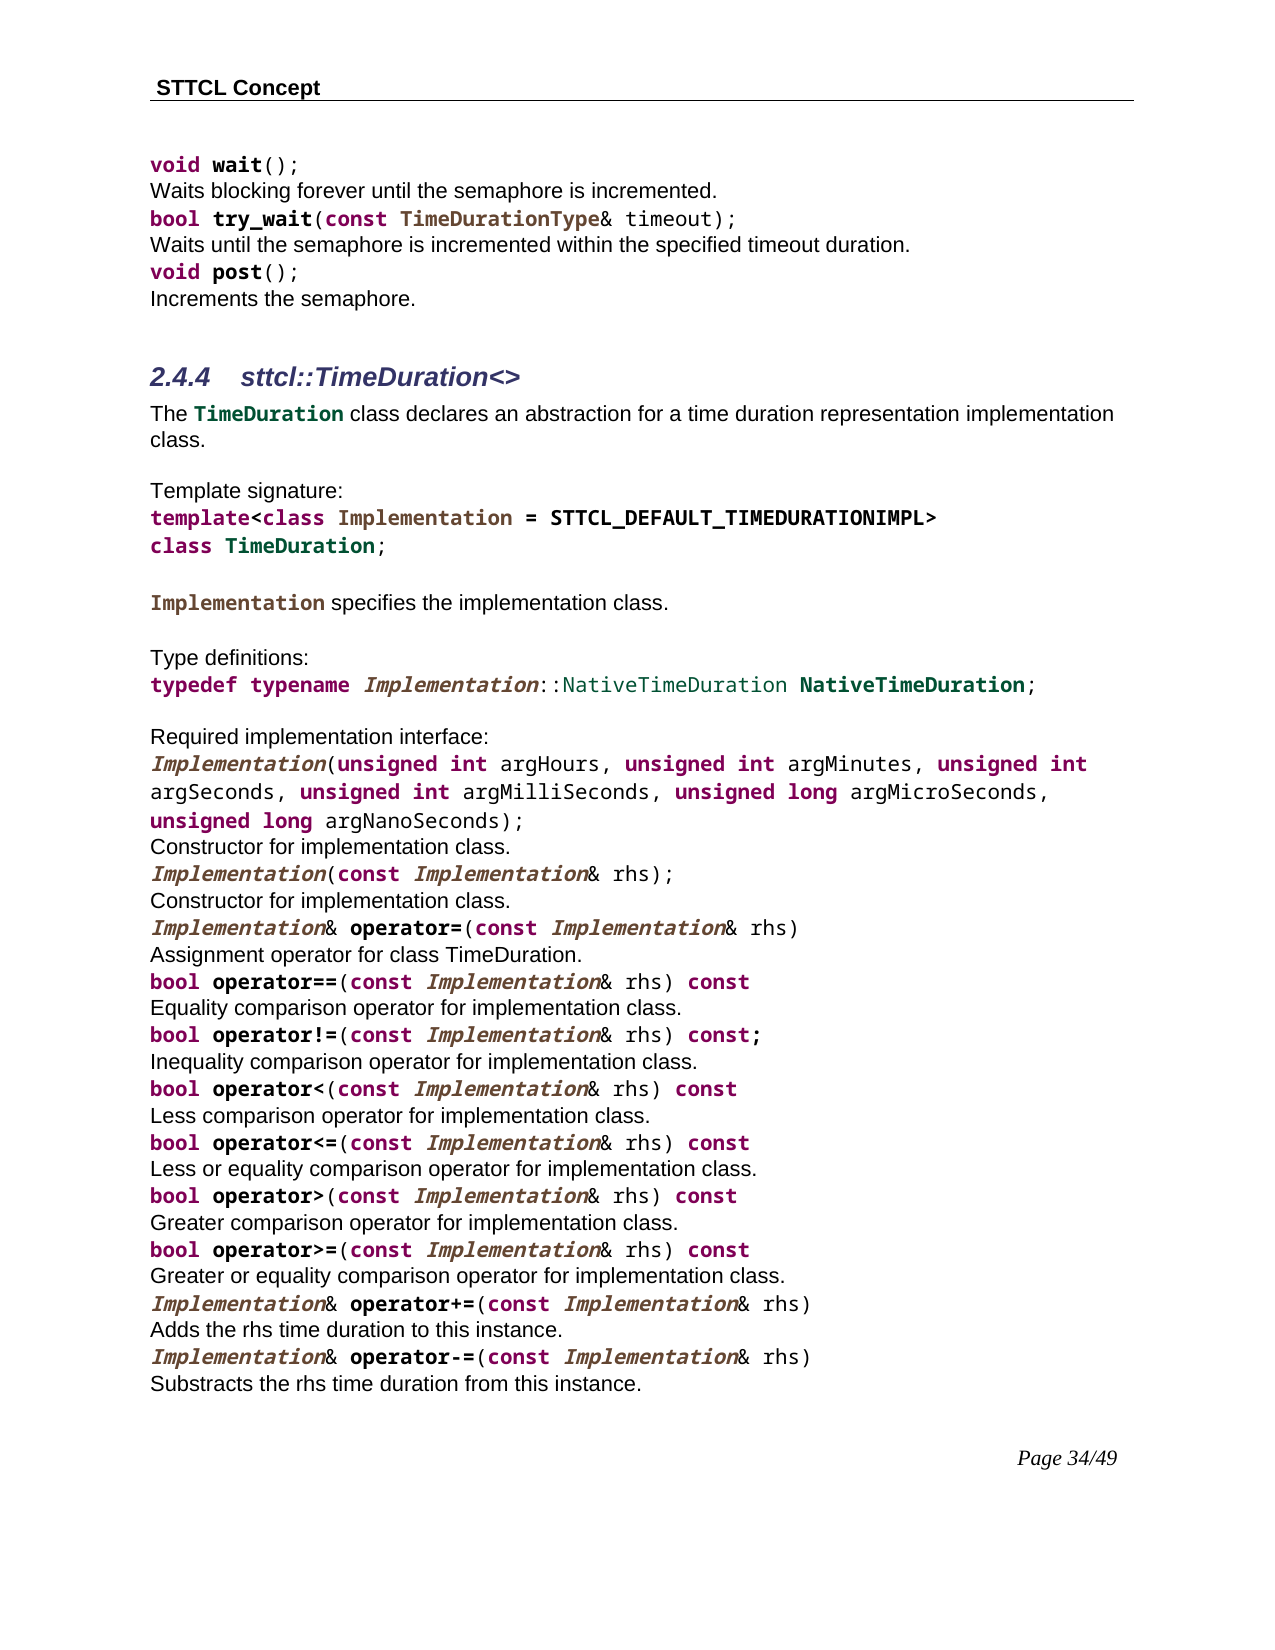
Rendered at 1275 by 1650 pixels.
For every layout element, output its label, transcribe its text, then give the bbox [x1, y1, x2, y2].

text The TimeDuration class declares an abstraction for a time duration representation implementation class. [150, 399, 1125, 452]
text Waits blocking forever until the semaphore is incremented. [150, 178, 1125, 204]
text void wait(); [150, 150, 1125, 178]
text typedef typename Implementation::NativeTimeDuration NativeTimeDuration; [150, 670, 1125, 698]
text Constructor for implementation class. [150, 834, 1125, 859]
text Greater or equality comparison operator for implementation class. [150, 1263, 1125, 1289]
text class TimeDuration; [150, 531, 1125, 559]
text Increments the semaphore. [150, 286, 1125, 311]
text Implementation(const Implementation& rhs); [150, 859, 1125, 888]
text Less or equality comparison operator for implementation class. [150, 1156, 1125, 1181]
text Implementation& operator=(const Implementation& rhs) [150, 913, 1125, 942]
text bool operator==(const Implementation& rhs) const [150, 967, 1125, 995]
text Implementation& operator-=(const Implementation& rhs) [150, 1342, 1125, 1371]
text Implementation& operator+=(const Implementation& rhs) [150, 1289, 1125, 1317]
text bool try_wait(const TimeDurationType& timeout); [150, 204, 1125, 232]
text Greater comparison operator for implementation class. [150, 1210, 1125, 1235]
text bool operator!=(const Implementation& rhs) const; [150, 1020, 1125, 1049]
text bool operator>=(const Implementation& rhs) const [150, 1235, 1125, 1263]
text Less comparison operator for implementation class. [150, 1102, 1125, 1128]
text Implementation specifies the implementation class. [150, 588, 1125, 616]
text Implementation(unsigned int argHours, unsigned int argMinutes, unsigned int argSeconds, unsigned int argMilliSeconds, unsigned long argMicroSeconds, unsigned long argNanoSeconds); [150, 749, 1125, 834]
text Required implementation interface: [150, 724, 1125, 749]
text template<class Implementation = STTCL_DEFAULT_TIMEDURATIONIMPL> [150, 503, 1125, 531]
text Inequality comparison operator for implementation class. [150, 1049, 1125, 1074]
text Assignment operator for class TimeDuration. [150, 942, 1125, 967]
text bool operator>(const Implementation& rhs) const [150, 1181, 1125, 1210]
text Adds the rhs time duration to this instance. [150, 1317, 1125, 1342]
text bool operator<(const Implementation& rhs) const [150, 1074, 1125, 1102]
text Substracts the rhs time duration from this instance. [150, 1371, 1125, 1396]
text Constructor for implementation class. [150, 888, 1125, 913]
text Type definitions: [150, 645, 1125, 670]
text Waits until the semaphore is incremented within the specified timeout duration. [150, 232, 1125, 257]
text void post(); [150, 257, 1125, 286]
text Template signature: [150, 477, 1125, 503]
text Equality comparison operator for implementation class. [150, 995, 1125, 1020]
subtitle sttcl::TimeDuration<> [150, 361, 1125, 392]
text bool operator<=(const Implementation& rhs) const [150, 1128, 1125, 1156]
